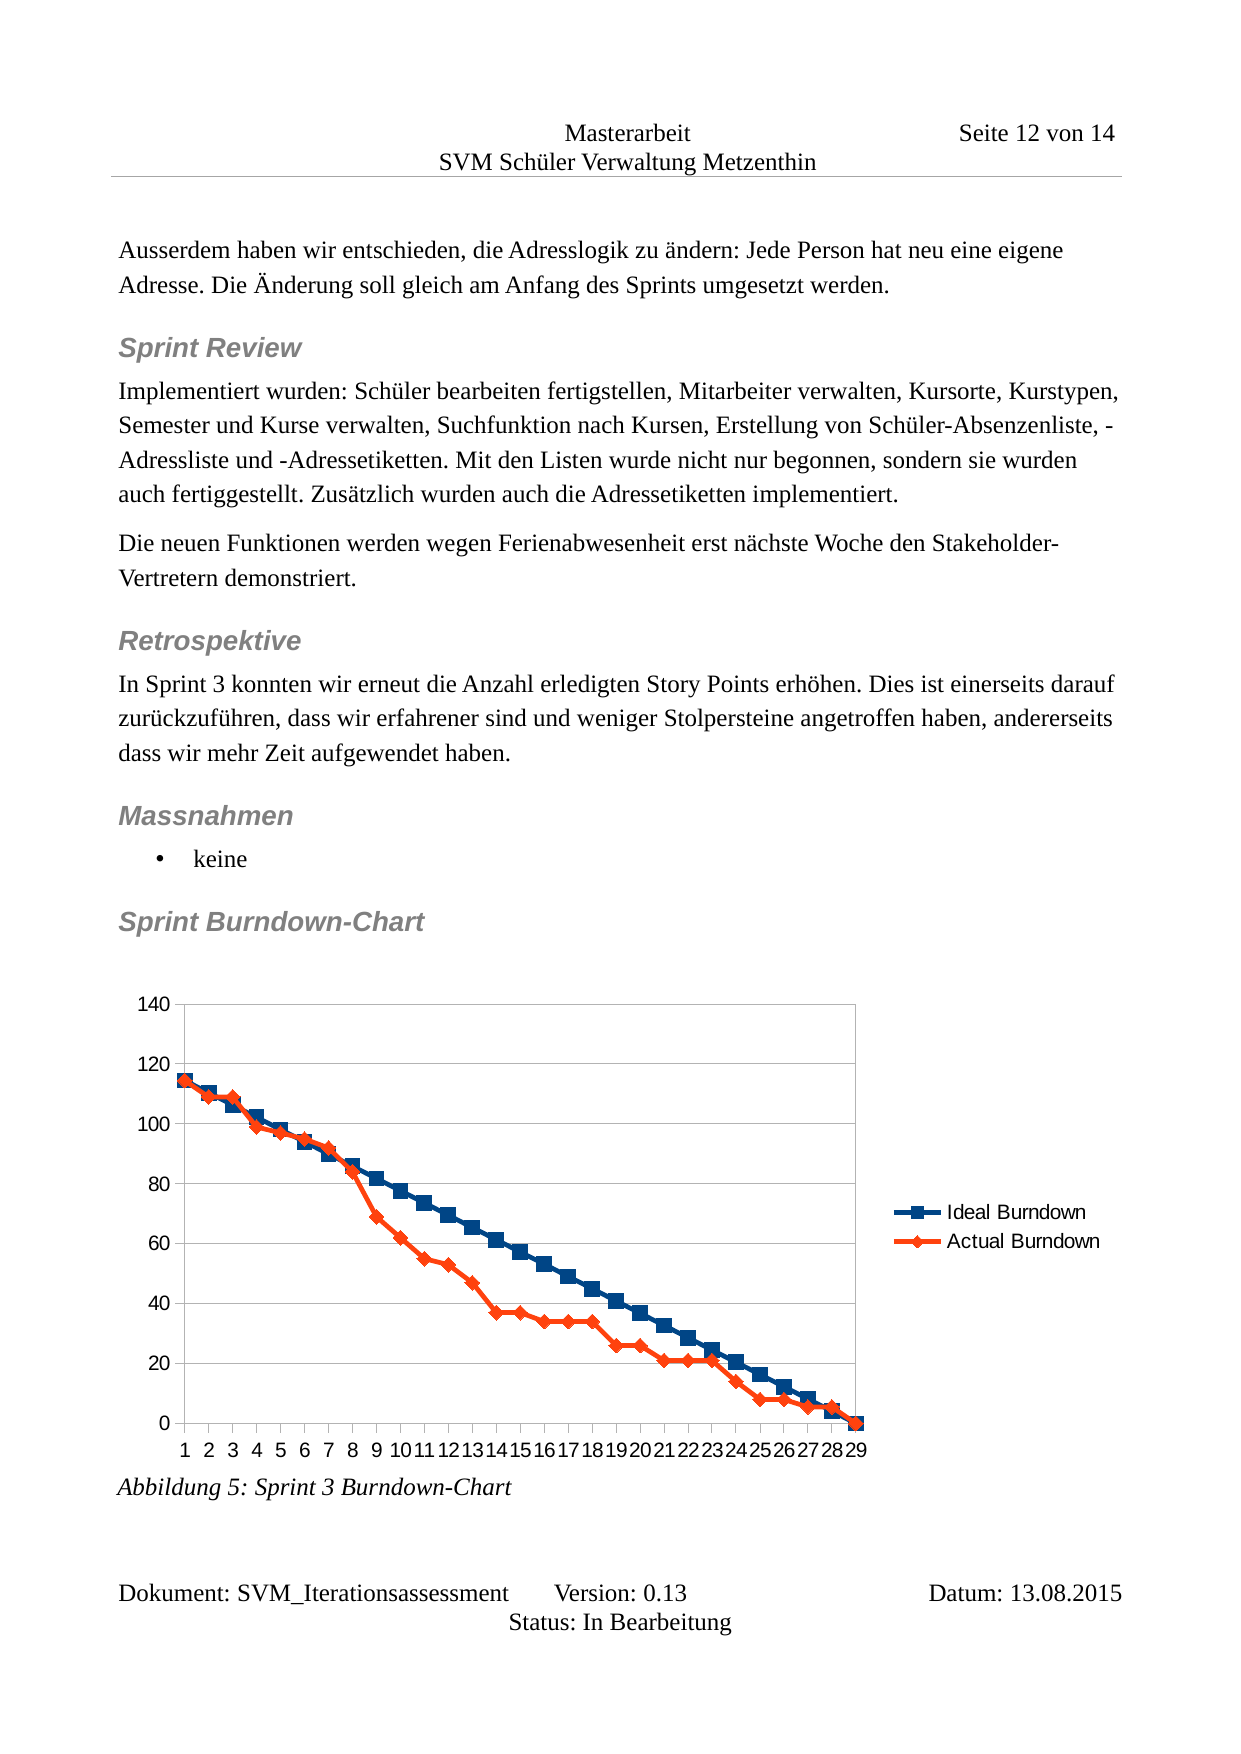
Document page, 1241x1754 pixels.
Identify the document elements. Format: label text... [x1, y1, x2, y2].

subtitle Sprint Review [118, 331, 1122, 363]
subtitle Massnahmen [118, 799, 1122, 831]
text In Sprint 3 konnten wir erneut die Anzahl erledigten Story Points erhöhen. Dies ist einerseits darauf zurückzuführen, dass wir erfahrener sind und weniger Stolpersteine angetroffen haben, andererseits dass wir mehr Zeit aufgewendet haben. [118, 669, 1122, 766]
text Die neuen Funktionen werden wegen Ferienabwesenheit erst nächste Woche den Stakeholder-Vertretern demonstriert. [118, 528, 1122, 592]
text Abbildung 5: Sprint 3 Burndown-Chart [117, 1472, 1119, 1500]
text Ausserdem haben wir entschieden, die Adresslogik zu ändern: Jede Person hat neu eine eigene Adresse. Die Änderung soll gleich am Anfang des Sprints umgesetzt werden. [118, 235, 1122, 299]
subtitle Retrospektive [118, 624, 1122, 656]
list keine [156, 844, 1122, 872]
text Implementiert wurden: Schüler bearbeiten fertigstellen, Mitarbeiter verwalten, Kursorte, Kurstypen, Semester und Kurse verwalten, Suchfunktion nach Kursen, Erstellung von Schüler-Absenzenliste, -Adressliste und -Adressetiketten. Mit den Listen wurde nicht nur begonnen, sondern sie wurden auch fertiggestellt. Zusätzlich wurden auch die Adressetiketten implementiert. [118, 376, 1122, 508]
subtitle Sprint Burndown-Chart [118, 905, 1122, 937]
